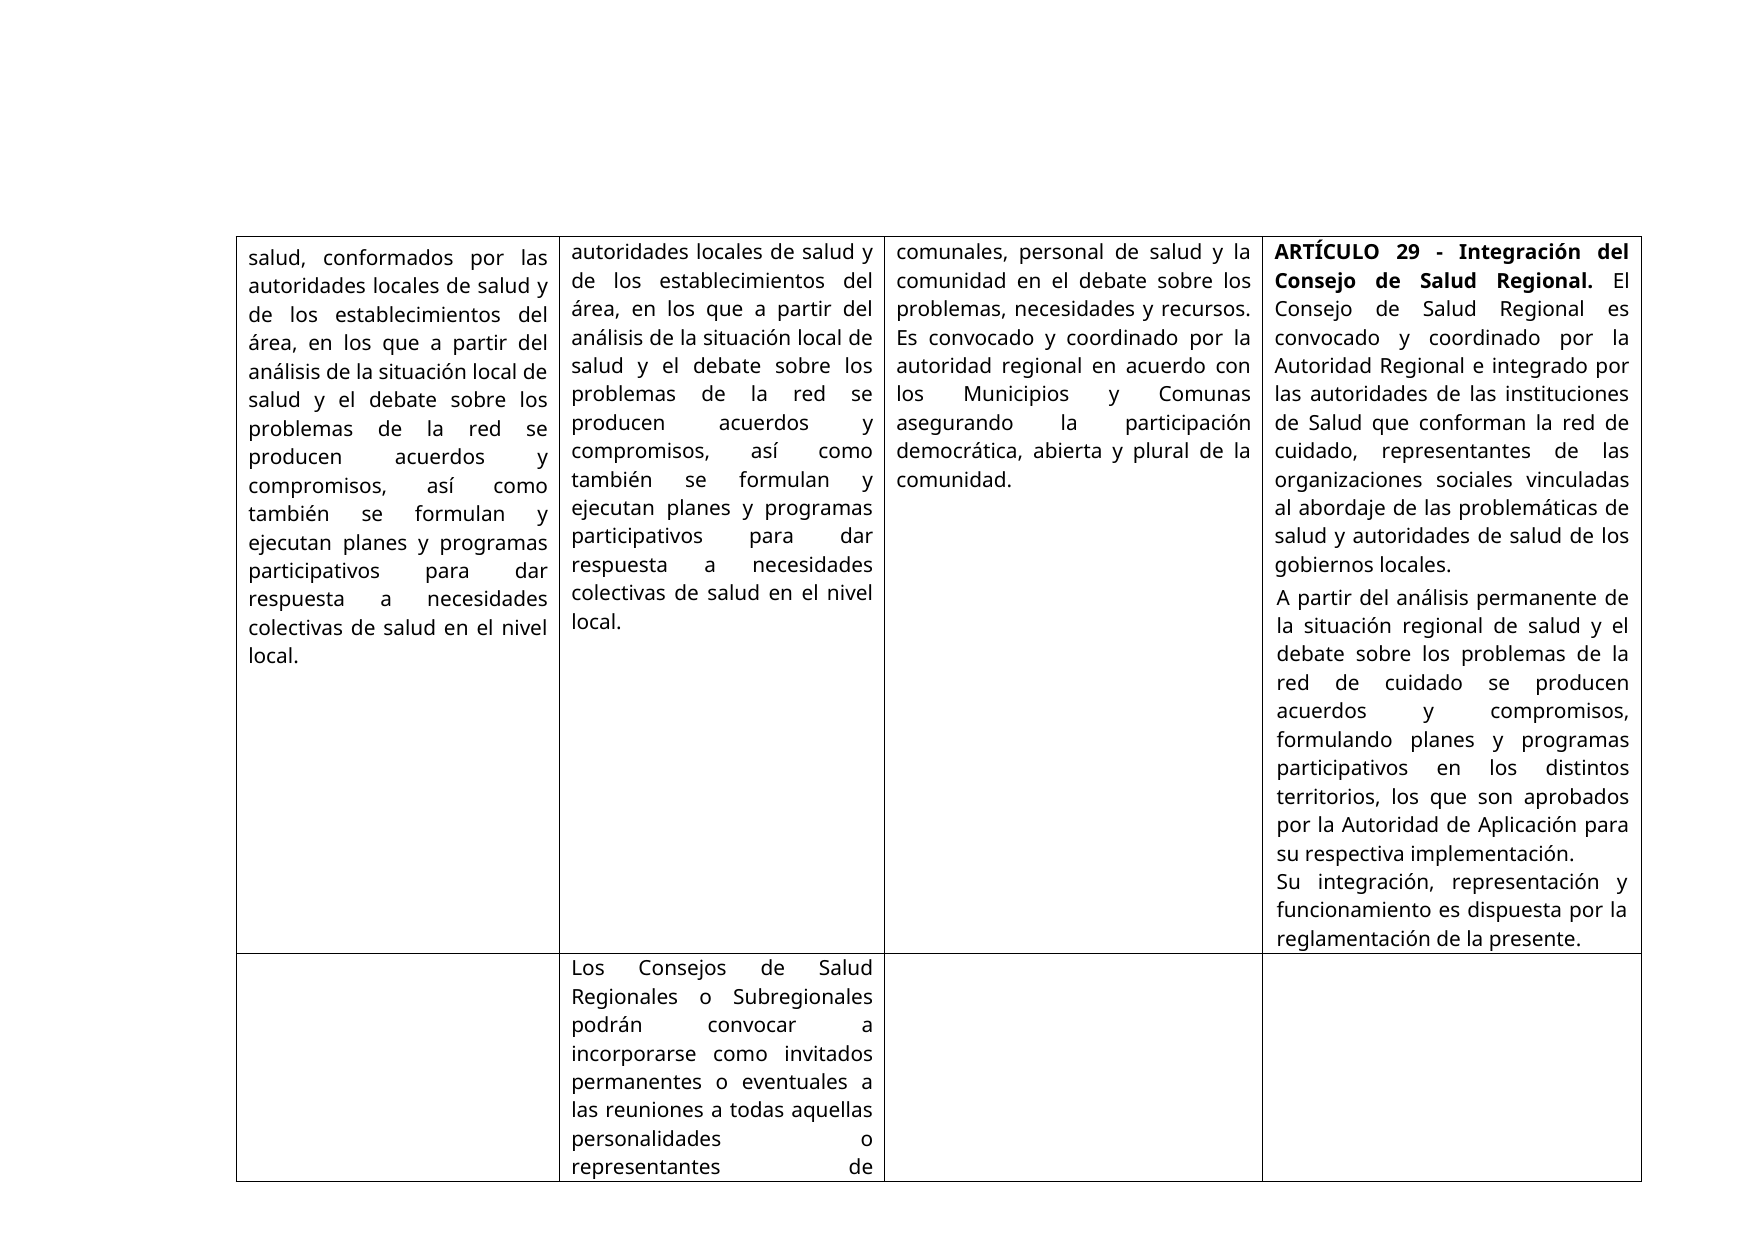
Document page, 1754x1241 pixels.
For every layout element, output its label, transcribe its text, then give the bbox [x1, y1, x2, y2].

table_cell ARTÍCULO 29 - Integración del Consejo de Salud Regional. El Consejo de Salud Regional es convocado y coordinado por la Autoridad Regional e integrado por las autoridades de las instituciones de Salud que conforman la red de cuidado, representantes de las organizaciones sociales vinculadas al abordaje de las problemáticas de salud y autoridades de salud de los gobiernos locales. A partir del análisis permanente de la situación regional de salud y el debate sobre los problemas de la red de cuidado se producen acuerdos y compromisos, formulando planes y programas participativos en los distintos territorios, los que son aprobados por la Autoridad de Aplicación para su respectiva implementación. Su integración, representación y funcionamiento es dispuesta por la reglamentación de la presente. [1263, 237, 1641, 952]
table_cell [237, 954, 559, 1181]
table_cell salud, conformados por las autoridades locales de salud y de los establecimientos del área, en los que a partir del análisis de la situación local de salud y el debate sobre los problemas de la red se producen acuerdos y compromisos, así como también se formulan y ejecutan planes y programas participativos para dar respuesta a necesidades colectivas de salud en el nivel local. [237, 237, 559, 952]
table_cell autoridades locales de salud y de los establecimientos del área, en los que a partir del análisis de la situación local de salud y el debate sobre los problemas de la red se producen acuerdos y compromisos, así como también se formulan y ejecutan planes y programas participativos para dar respuesta a necesidades colectivas de salud en el nivel local. [560, 237, 884, 952]
table_cell Los Consejos de Salud Regionales o Subregionales podrán convocar a incorporarse como invitados permanentes o eventuales a las reuniones a todas aquellas personalidades o representantes de [560, 954, 884, 1181]
table_cell [885, 954, 1262, 1181]
table_cell comunales, personal de salud y la comunidad en el debate sobre los problemas, necesidades y recursos. Es convocado y coordinado por la autoridad regional en acuerdo con los Municipios y Comunas asegurando la participación democrática, abierta y plural de la comunidad. [885, 237, 1262, 952]
table_cell [1263, 954, 1641, 1181]
